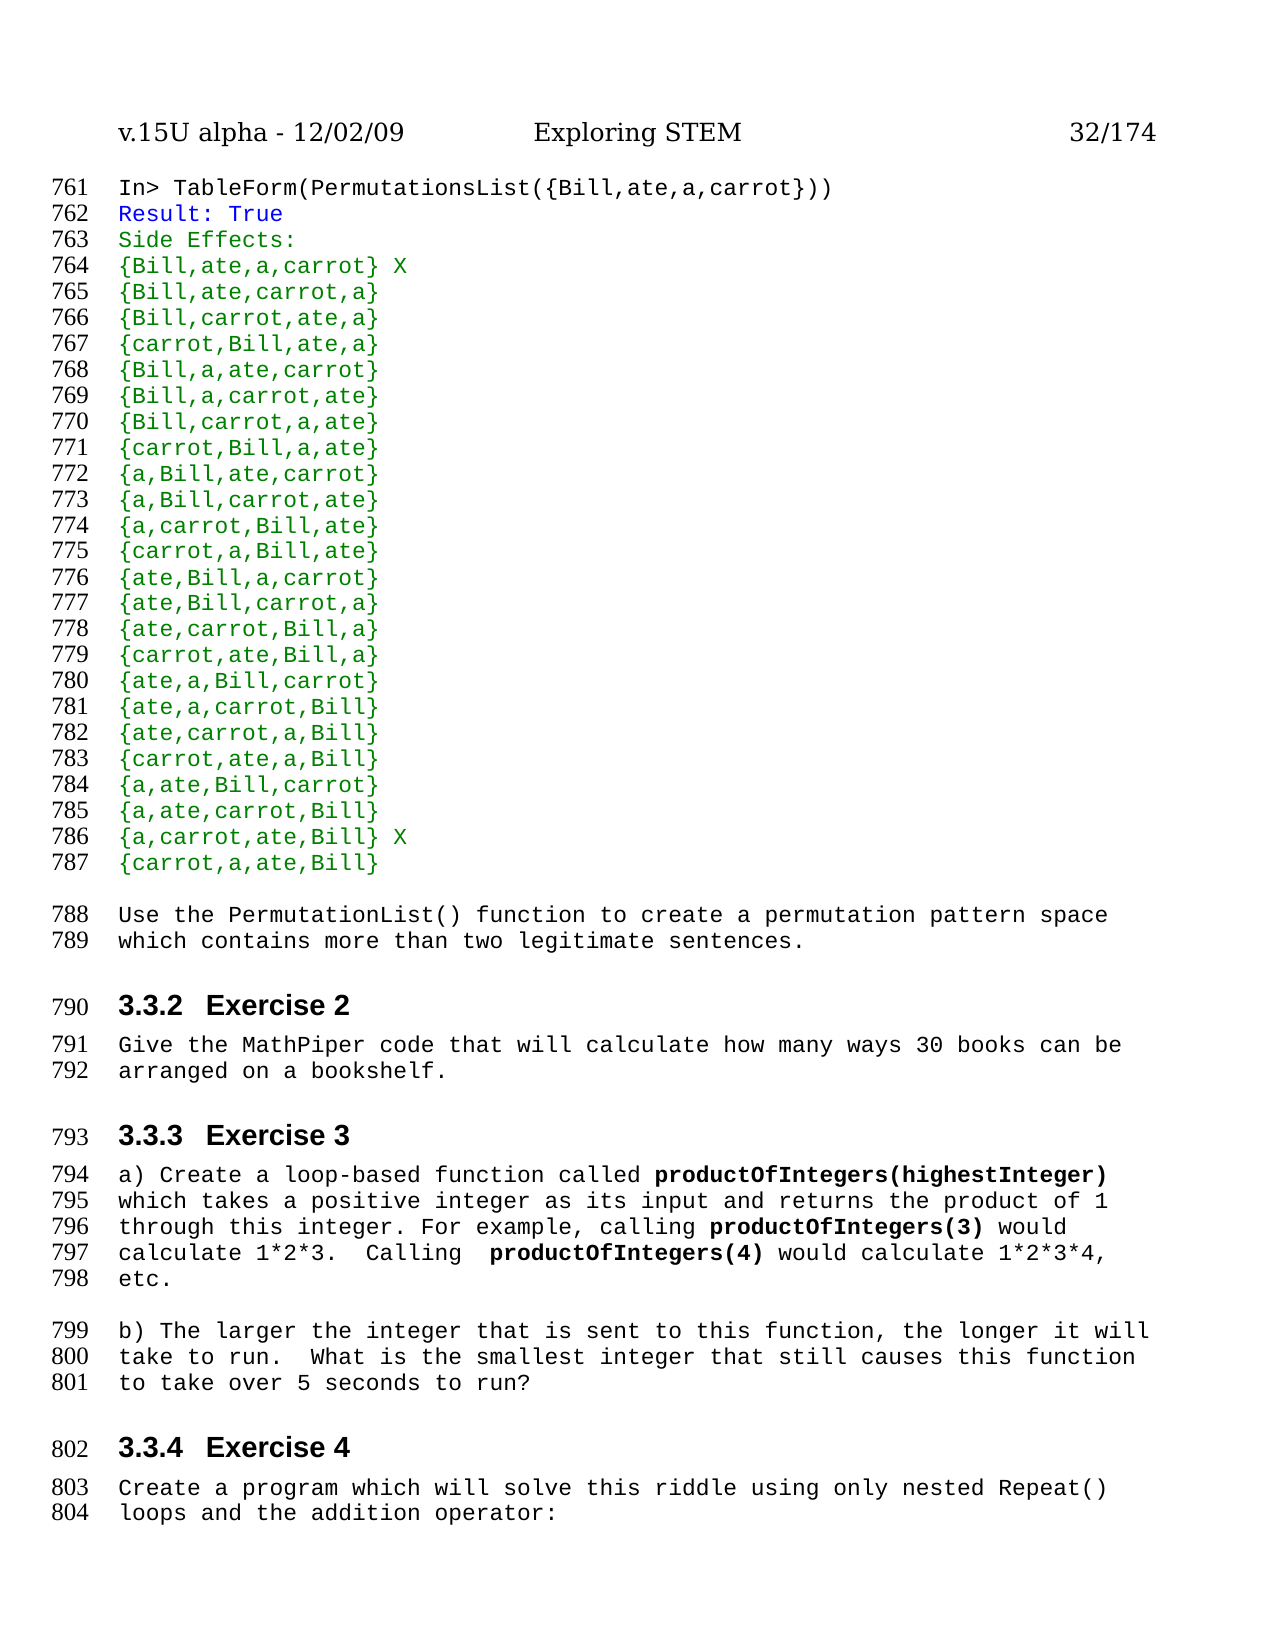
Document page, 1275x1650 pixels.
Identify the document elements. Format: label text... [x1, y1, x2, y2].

text Give the MathPiper code that will calculate how many ways 30 books can be arranged on a bookshelf. [118, 1033, 1157, 1085]
text {carrot,Bill,a,ate} [118, 436, 1157, 462]
text {ate,Bill,a,carrot} [118, 566, 1157, 592]
text {Bill,carrot,ate,a} [118, 306, 1157, 332]
text {ate,a,carrot,Bill} [118, 696, 1157, 721]
text {carrot,a,ate,Bill} [118, 851, 1157, 877]
text {a,ate,carrot,Bill} [118, 799, 1157, 825]
text {a,Bill,carrot,ate} [118, 488, 1157, 514]
text a) Create a loop-based function called productOfIntegers(highestInteger) which takes a positive integer as its input and returns the product of 1 through this integer. For example, calling productOfIntegers(3) would calculate 1*2*3. Calling productOfIntegers(4) would calculate 1*2*3*4, etc. [118, 1164, 1157, 1293]
text {a,carrot,Bill,ate} [118, 514, 1157, 540]
subtitle Exercise 3 [118, 1118, 1157, 1152]
text {Bill,ate,carrot,a} [118, 281, 1157, 306]
text {carrot,a,Bill,ate} [118, 540, 1157, 566]
subtitle Exercise 2 [118, 988, 1157, 1021]
text {a,ate,Bill,carrot} [118, 773, 1157, 799]
text {ate,carrot,a,Bill} [118, 721, 1157, 747]
text {carrot,ate,Bill,a} [118, 644, 1157, 669]
text {Bill,a,ate,carrot} [118, 358, 1157, 384]
text {carrot,Bill,ate,a} [118, 332, 1157, 358]
subtitle Exercise 4 [118, 1430, 1157, 1464]
text Result: True [118, 203, 1157, 229]
text {Bill,a,carrot,ate} [118, 384, 1157, 410]
text {ate,a,Bill,carrot} [118, 669, 1157, 696]
text Create a program which will solve this riddle using only nested Repeat() loops and the addition operator: [118, 1476, 1157, 1528]
text In> TableForm(PermutationsList({Bill,ate,a,carrot})) [118, 177, 1157, 203]
text {carrot,ate,a,Bill} [118, 747, 1157, 773]
text {a,carrot,ate,Bill} X [118, 825, 1157, 851]
text Use the PermutationList() function to create a permutation pattern space which contains more than two legitimate sentences. [118, 903, 1157, 955]
text {ate,Bill,carrot,a} [118, 592, 1157, 618]
text {Bill,ate,a,carrot} X [118, 254, 1157, 281]
text b) The larger the integer that is sent to this function, the longer it will take to run. What is the smallest integer that still causes this function to take over 5 seconds to run? [118, 1319, 1157, 1397]
text Side Effects: [118, 229, 1157, 254]
text {ate,carrot,Bill,a} [118, 618, 1157, 644]
text {a,Bill,ate,carrot} [118, 462, 1157, 488]
text {Bill,carrot,a,ate} [118, 410, 1157, 436]
